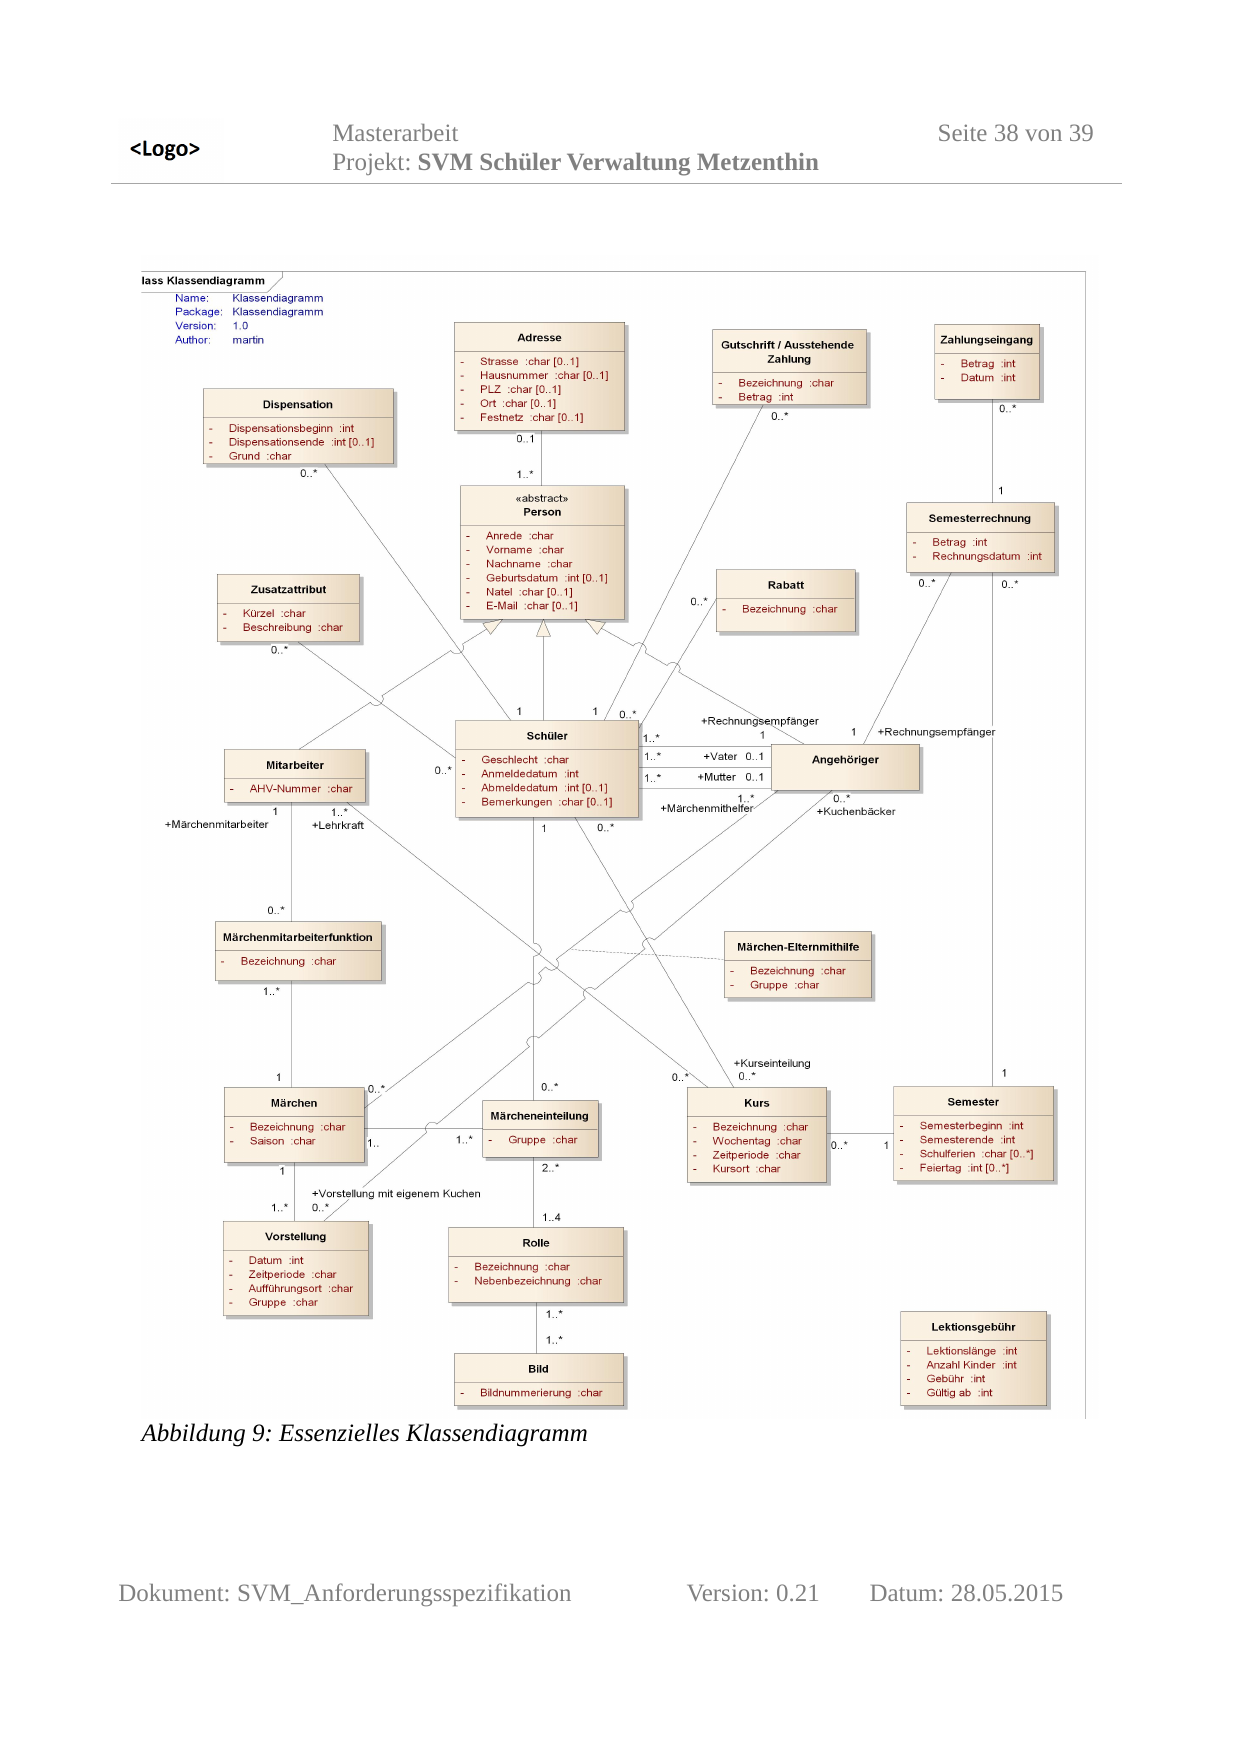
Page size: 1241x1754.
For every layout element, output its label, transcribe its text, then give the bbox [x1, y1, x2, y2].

text Abbildung 9: Essenzielles Klassendiagramm [141, 1419, 1099, 1447]
picture [141, 255, 1099, 1419]
picture [118, 118, 224, 183]
